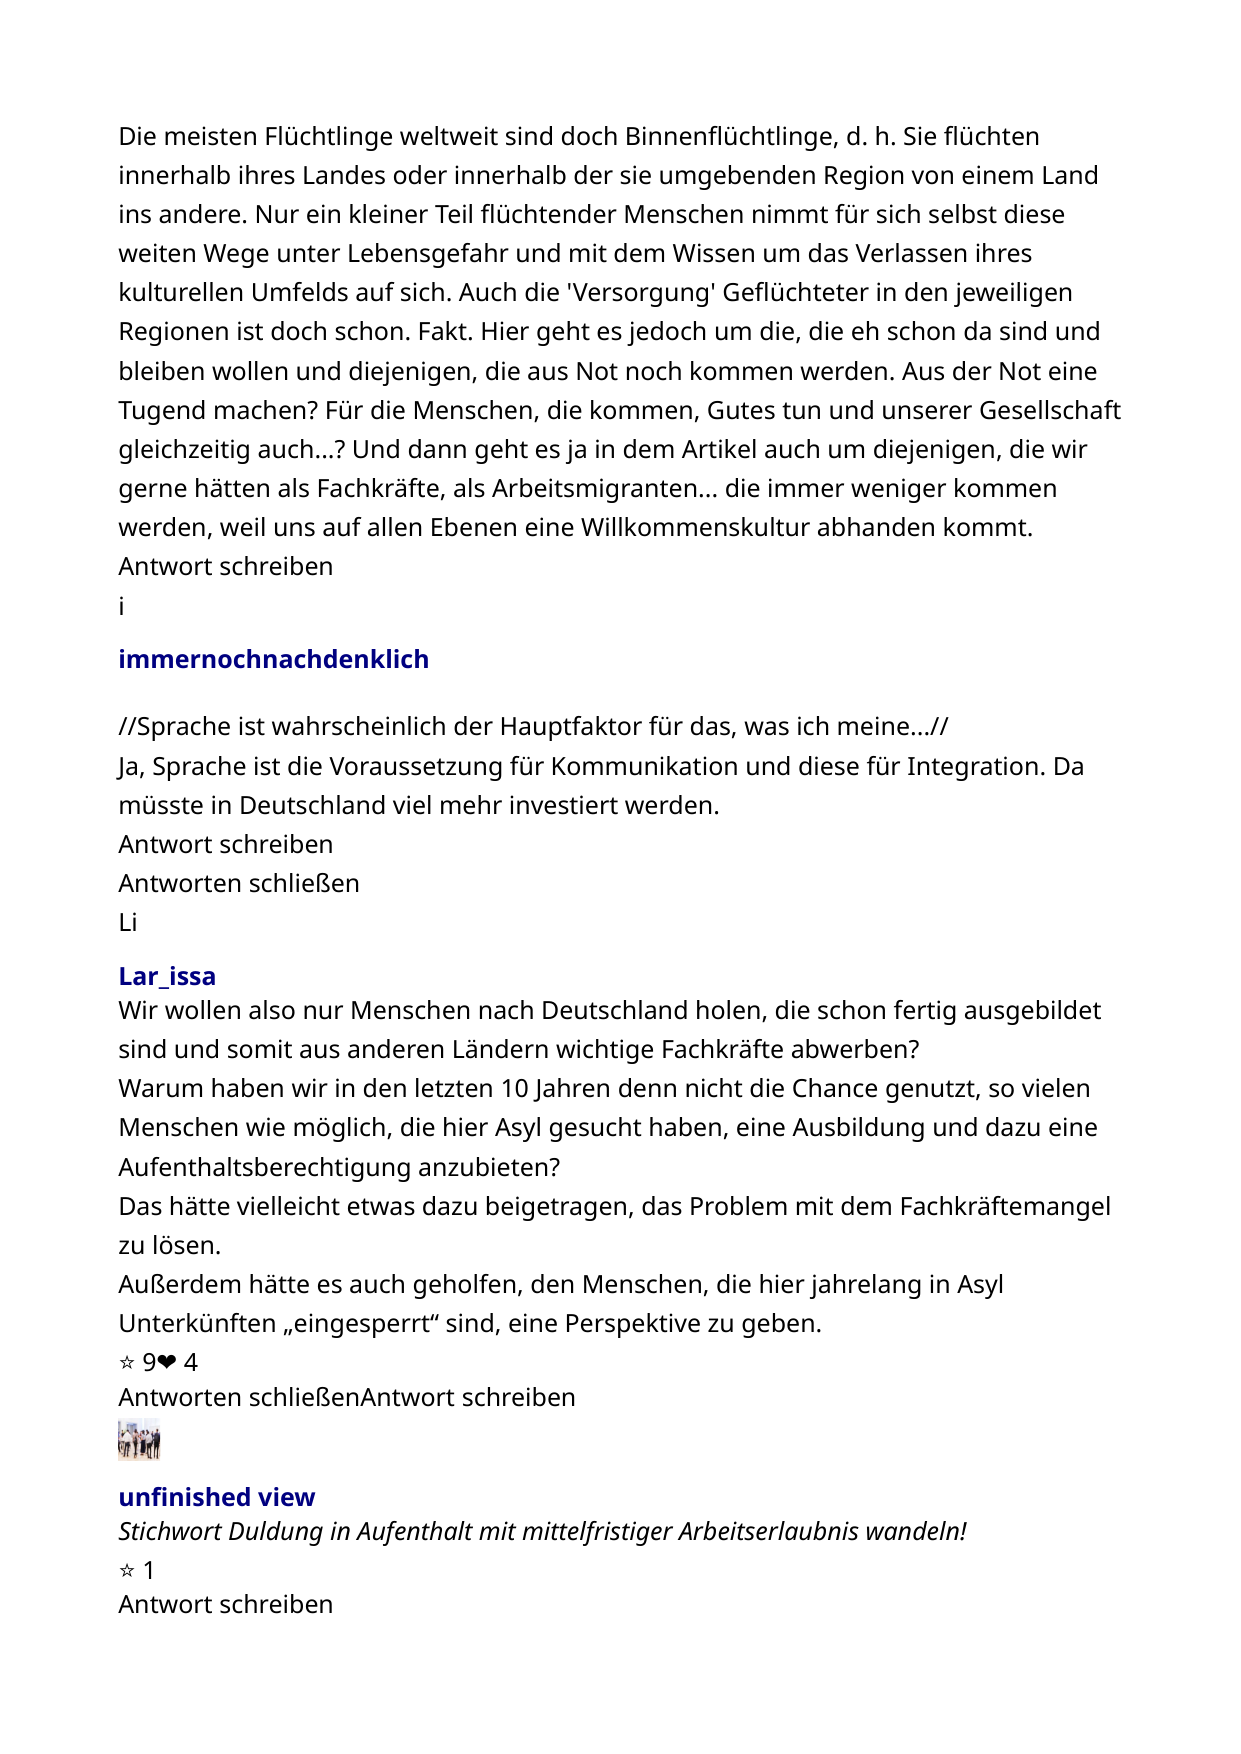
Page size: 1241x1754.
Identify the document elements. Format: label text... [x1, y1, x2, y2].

text Außerdem hätte es auch geholfen, den Menschen, die hier jahrelang in Asyl Unterkünften „eingesperrt“ sind, eine Perspektive zu geben. [118, 1267, 1122, 1340]
text Antwort schreiben [118, 1587, 1122, 1621]
picture [118, 1418, 161, 1461]
text i [118, 588, 1122, 622]
text Antwort schreiben [118, 549, 1122, 583]
text Antworten schließenAntwort schreiben [118, 1379, 1122, 1413]
text Li [118, 905, 1122, 939]
text ⭐️ 1 [118, 1553, 1122, 1587]
text Antworten schließen [118, 866, 1122, 900]
text Warum haben wir in den letzten 10 Jahren denn nicht die Chance genutzt, so vielen Menschen wie möglich, die hier Asyl gesucht haben, eine Ausbildung und dazu eine Aufenthaltsberechtigung anzubieten? [118, 1071, 1122, 1183]
subtitle unfinished view [118, 1479, 1122, 1513]
text Ja, Sprache ist die Voraussetzung für Kommunikation und diese für Integration. Da müsste in Deutschland viel mehr investiert werden. [118, 748, 1122, 821]
text ⭐️ 9❤️ 4 [118, 1345, 1122, 1379]
text Das hätte vielleicht etwas dazu beigetragen, das Problem mit dem Fachkräftemangel zu lösen. [118, 1188, 1122, 1262]
text Wir wollen also nur Menschen nach Deutschland holen, die schon fertig ausgebildet sind und somit aus anderen Ländern wichtige Fachkräfte abwerben? [118, 993, 1122, 1066]
text Die meisten Flüchtlinge weltweit sind doch Binnenflüchtlinge, d. h. Sie flüchten innerhalb ihres Landes oder innerhalb der sie umgebenden Region von einem Land ins andere. Nur ein kleiner Teil flüchtender Menschen nimmt für sich selbst diese weiten Wege unter Lebensgefahr und mit dem Wissen um das Verlassen ihres kulturellen Umfelds auf sich. Auch die 'Versorgung' Geflüchteter in den jeweiligen Regionen ist doch schon. Fakt. Hier geht es jedoch um die, die eh schon da sind und bleiben wollen und diejenigen, die aus Not noch kommen werden. Aus der Not eine Tugend machen? Für die Menschen, die kommen, Gutes tun und unserer Gesellschaft gleichzeitig auch...? Und dann geht es ja in dem Artikel auch um diejenigen, die wir gerne hätten als Fachkräfte, als Arbeitsmigranten... die immer weniger kommen werden, weil uns auf allen Ebenen eine Willkommenskultur abhanden kommt. [118, 118, 1122, 544]
text Stichwort Duldung in Aufenthalt mit mittelfristiger Arbeitserlaubnis wandeln! [118, 1513, 1122, 1547]
text Antwort schreiben [118, 826, 1122, 861]
subtitle Lar_issa [118, 958, 1122, 993]
subtitle immernochnachdenklich [118, 642, 1122, 676]
text //Sprache ist wahrscheinlich der Hauptfaktor für das, was ich meine...// [118, 709, 1122, 743]
